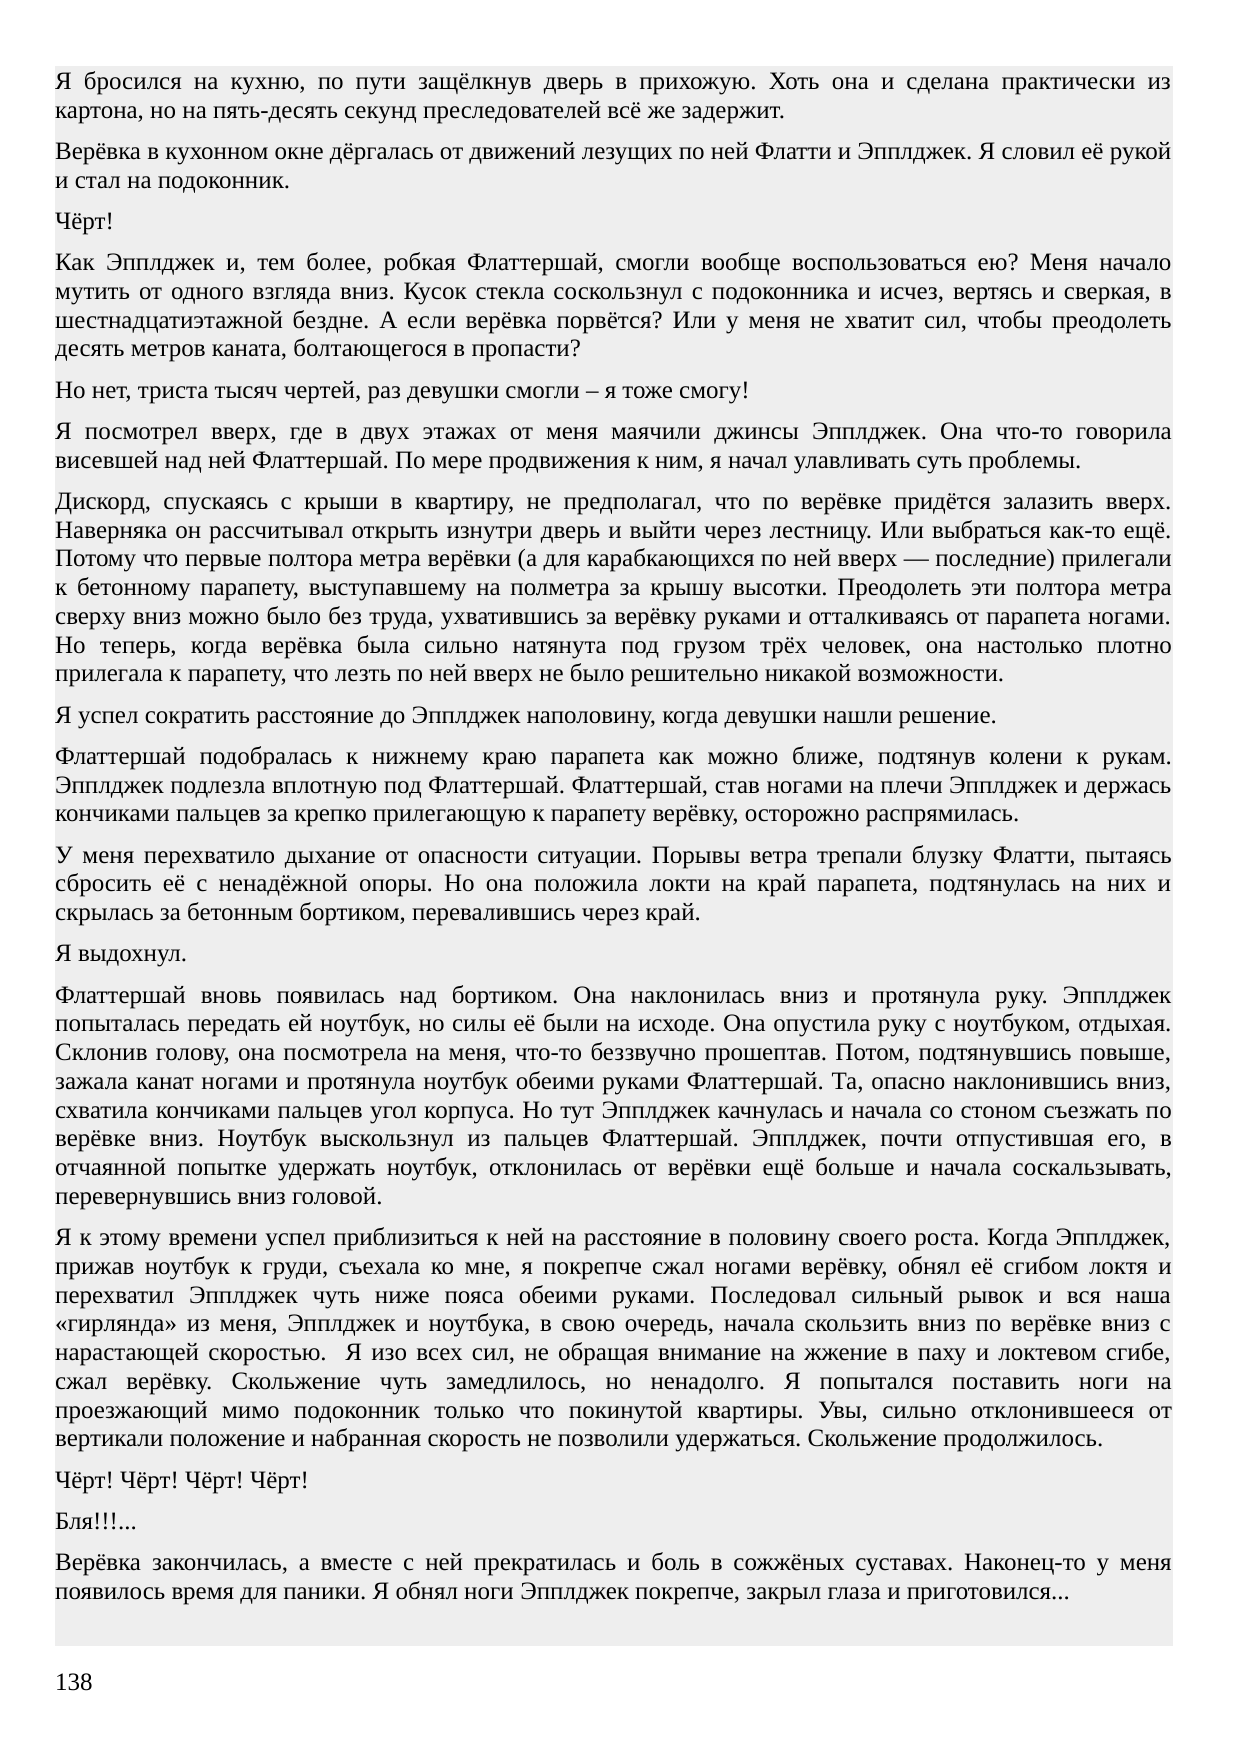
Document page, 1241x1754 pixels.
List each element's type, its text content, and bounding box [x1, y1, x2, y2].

text Флаттершай подобралась к нижнему краю парапета как можно ближе, подтянув колени к рукам. Эпплджек подлезла вплотную под Флаттершай. Флаттершай, став ногами на плечи Эпплджек и держась кончиками пальцев за крепко прилегающую к парапету верёвку, осторожно распрямилась. [55, 741, 1173, 827]
text У меня перехватило дыхание от опасности ситуации. Порывы ветра трепали блузку Флатти, пытаясь сбросить её с ненадёжной опоры. Но она положила локти на край парапета, подтянулась на них и скрылась за бетонным бортиком, перевалившись через край. [55, 840, 1173, 926]
text Верёвка в кухонном окне дёргалась от движений лезущих по ней Флатти и Эпплджек. Я словил её рукой и стал на подоконник. [55, 136, 1173, 193]
text Бля!!!... [55, 1506, 1173, 1535]
text Я посмотрел вверх, где в двух этажах от меня маячили джинсы Эпплджек. Она что-то говорила висевшей над ней Флаттершай. По мере продвижения к ним, я начал улавливать суть проблемы. [55, 416, 1173, 473]
text Верёвка закончилась, а вместе с ней прекратилась и боль в сожжёных суставах. Наконец-то у меня появилось время для паники. Я обнял ноги Эпплджек покрепче, закрыл глаза и приготовился... [55, 1547, 1173, 1605]
text Чёрт! Чёрт! Чёрт! Чёрт! [55, 1465, 1173, 1493]
text Я выдохнул. [55, 938, 1173, 967]
text Я к этому времени успел приблизиться к ней на расстояние в половину своего роста. Когда Эпплджек, прижав ноутбук к груди, съехала ко мне, я покрепче сжал ногами верёвку, обнял её сгибом локтя и перехватил Эпплджек чуть ниже пояса обеими руками. Последовал сильный рывок и вся наша «гирлянда» из меня, Эпплджек и ноутбука, в свою очередь, начала скользить вниз по верёвке вниз с нарастающей скоростью. Я изо всех сил, не обращая внимание на жжение в паху и локтевом сгибе, сжал верёвку. Скольжение чуть замедлилось, но ненадолго. Я попытался поставить ноги на проезжающий мимо подоконник только что покинутой квартиры. Увы, сильно отклонившееся от вертикали положение и набранная скорость не позволили удержаться. Скольжение продолжилось. [55, 1222, 1173, 1452]
text Я бросился на кухню, по пути защёлкнув дверь в прихожую. Хоть она и сделана практически из картона, но на пять-десять секунд преследователей всё же задержит. [55, 66, 1173, 123]
text Чёрт! [55, 206, 1173, 235]
text Но нет, триста тысяч чертей, раз девушки смогли – я тоже смогу! [55, 375, 1173, 403]
text Дискорд, спускаясь с крыши в квартиру, не предполагал, что по верёвке придётся залазить вверх. Наверняка он рассчитывал открыть изнутри дверь и выйти через лестницу. Или выбраться как-то ещё. Потому что первые полтора метра верёвки (а для карабкающихся по ней вверх — последние) прилегали к бетонному парапету, выступавшему на полметра за крышу высотки. Преодолеть эти полтора метра сверху вниз можно было без труда, ухватившись за верёвку руками и отталкиваясь от парапета ногами. Но теперь, когда верёвка была сильно натянута под грузом трёх человек, она настолько плотно прилегала к парапету, что лезть по ней вверх не было решительно никакой возможности. [55, 486, 1173, 687]
text Я успел сократить расстояние до Эпплджек наполовину, когда девушки нашли решение. [55, 700, 1173, 728]
text Флаттершай вновь появилась над бортиком. Она наклонилась вниз и протянула руку. Эпплджек попыталась передать ей ноутбук, но силы её были на исходе. Она опустила руку с ноутбуком, отдыхая. Склонив голову, она посмотрела на меня, что-то беззвучно прошептав. Потом, подтянувшись повыше, зажала канат ногами и протянула ноутбук обеими руками Флаттершай. Та, опасно наклонившись вниз, схватила кончиками пальцев угол корпуса. Но тут Эпплджек качнулась и начала со стоном съезжать по верёвке вниз. Ноутбук выскользнул из пальцев Флаттершай. Эпплджек, почти отпустившая его, в отчаянной попытке удержать ноутбук, отклонилась от верёвки ещё больше и начала соскальзывать, перевернувшись вниз головой. [55, 980, 1173, 1210]
text Как Эпплджек и, тем более, робкая Флаттершай, смогли вообще воспользоваться ею? Меня начало мутить от одного взгляда вниз. Кусок стекла соскользнул с подоконника и исчез, вертясь и сверкая, в шестнадцатиэтажной бездне. А если верёвка порвётся? Или у меня не хватит сил, чтобы преодолеть десять метров каната, болтающегося в пропасти? [55, 247, 1173, 362]
